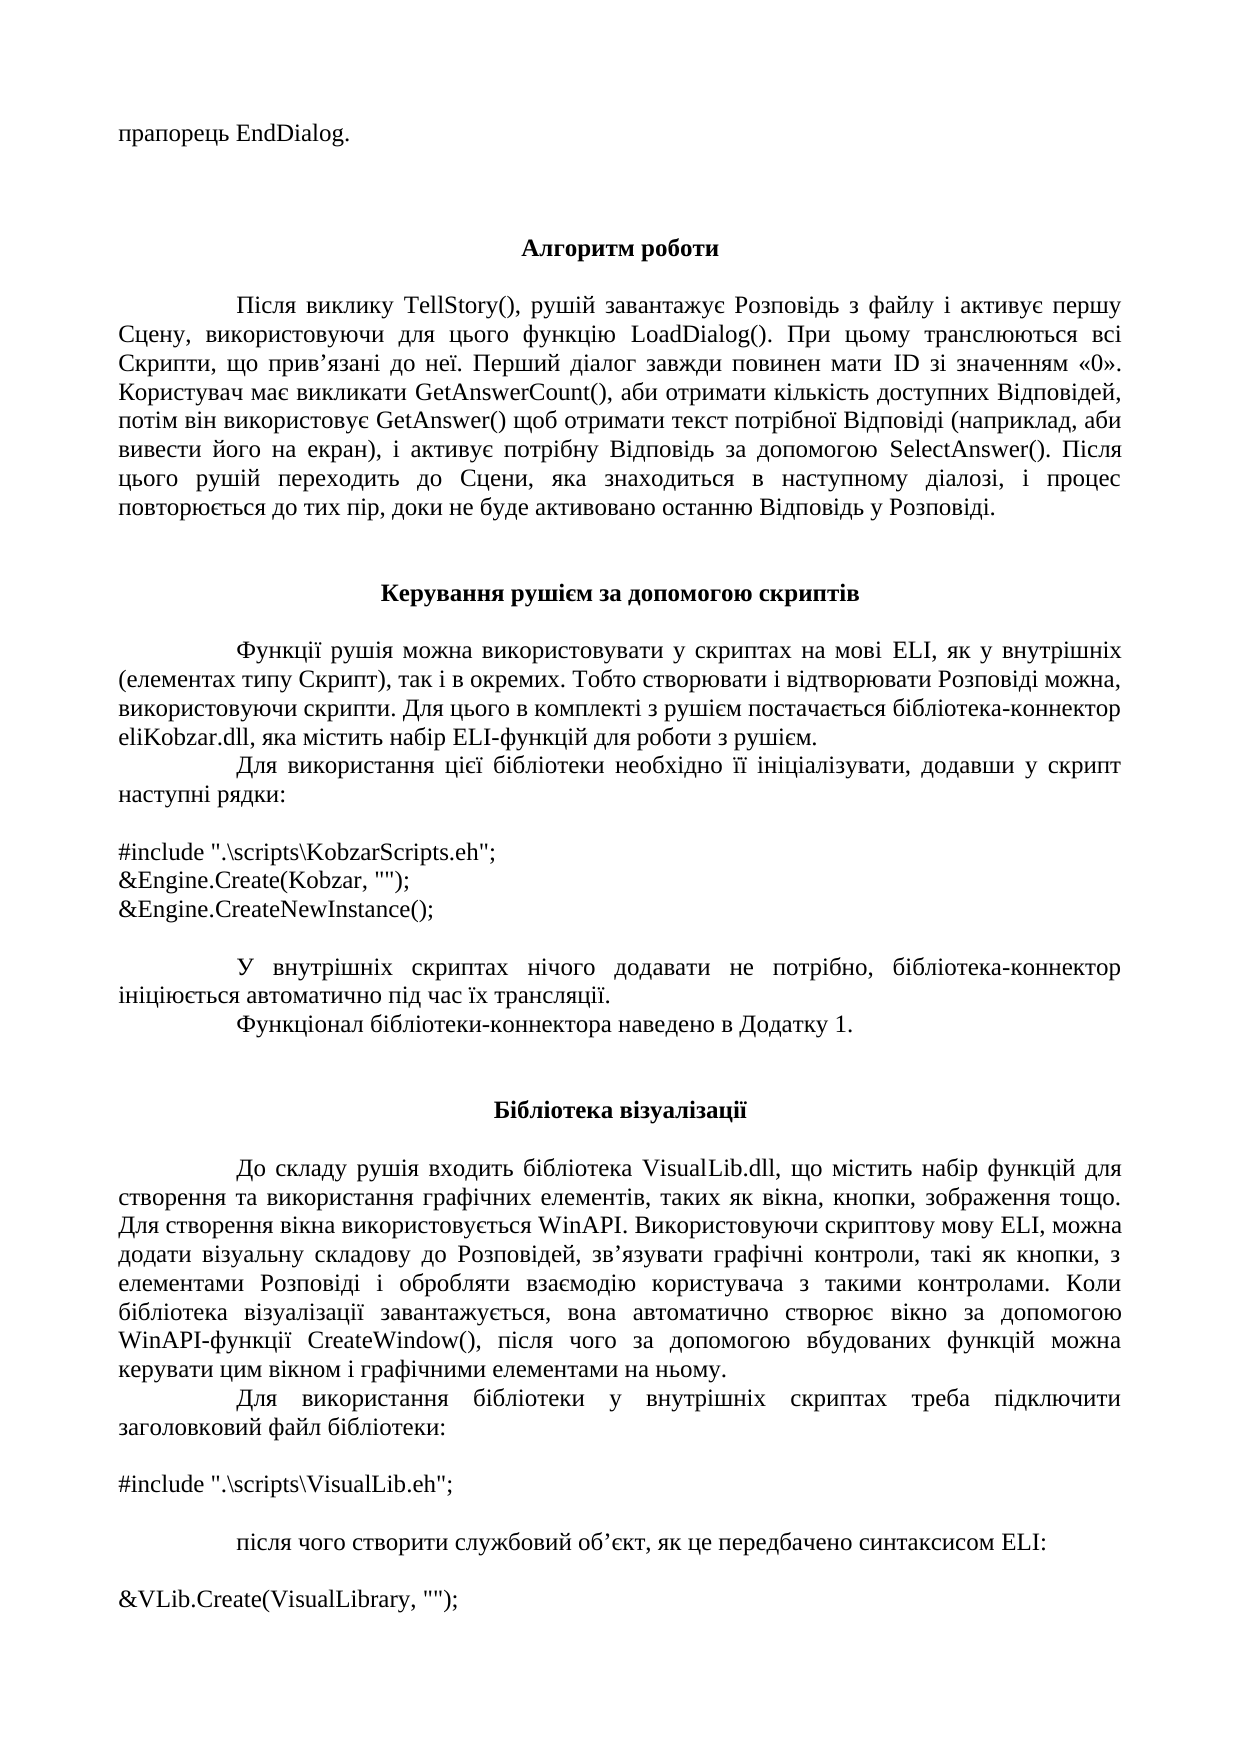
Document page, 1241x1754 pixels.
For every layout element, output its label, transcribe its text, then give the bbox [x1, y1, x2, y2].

text прапорець EndDialog. [118, 118, 1122, 147]
text #include ".\scripts\VisualLib.eh"; [118, 1469, 1122, 1498]
text Після виклику TellStory(), рушій завантажує Розповідь з файлу і активує першу Сцену, використовуючи для цього функцію LoadDialog(). При цьому транслюються всі Скрипти, що прив’язані до неї. Перший діалог завжди повинен мати ID зі значенням «0». Користувач має викликати GetAnswerCount(), аби отримати кількість доступних Відповідей, потім він використовує GetAnswer() щоб отримати текст потрібної Відповіді (наприклад, аби вивести його на екран), і активує потрібну Відповідь за допомогою SelectAnswer(). Після цього рушій переходить до Сцени, яка знаходиться в наступному діалозі, і процес повторюється до тих пір, доки не буде активовано останню Відповідь у Розповіді. [118, 291, 1122, 521]
text &Engine.Create(Kobzar, ""); [118, 866, 1122, 894]
text Бібліотека візуалізації [118, 1096, 1122, 1124]
text Алгоритм роботи [118, 233, 1122, 262]
text &Engine.CreateNewInstance(); [118, 894, 1122, 923]
text Керування рушієм за допомогою скриптів [118, 578, 1122, 607]
text Функціонал бібліотеки-коннектора наведено в Додатку 1. [118, 1009, 1122, 1038]
text Для використання бібліотеки у внутрішніх скриптах треба підключити заголовковий файл бібліотеки: [118, 1383, 1122, 1441]
text &VLib.Create(VisualLibrary, ""); [118, 1584, 1122, 1613]
text після чого створити службовий об’єкт, як це передбачено синтаксисом ELI: [118, 1527, 1122, 1556]
text #include ".\scripts\KobzarScripts.eh"; [118, 837, 1122, 866]
text У внутрішніх скриптах нічого додавати не потрібно, бібліотека-коннектор ініціюється автоматично під час їх трансляції. [118, 952, 1122, 1009]
text До складу рушія входить бібліотека VisualLib.dll, що містить набір функцій для створення та використання графічних елементів, таких як вікна, кнопки, зображення тощо. Для створення вікна використовується WinAPI. Використовуючи скриптову мову ELI, можна додати візуальну складову до Розповідей, зв’язувати графічні контроли, такі як кнопки, з елементами Розповіді і обробляти взаємодію користувача з такими контролами. Коли бібліотека візуалізації завантажується, вона автоматично створює вікно за допомогою WinAPI-функції CreateWindow(), після чого за допомогою вбудованих функцій можна керувати цим вікном і графічними елементами на ньому. [118, 1153, 1122, 1383]
text Для використання цієї бібліотеки необхідно її ініціалізувати, додавши у скрипт наступні рядки: [118, 751, 1122, 808]
text Функції рушія можна використовувати у скриптах на мові ELI, як у внутрішніх (елементах типу Скрипт), так і в окремих. Тобто створювати і відтворювати Розповіді можна, використовуючи скрипти. Для цього в комплекті з рушієм постачається бібліотека-коннектор eliKobzar.dll, яка містить набір ELI-функцій для роботи з рушієм. [118, 636, 1122, 751]
